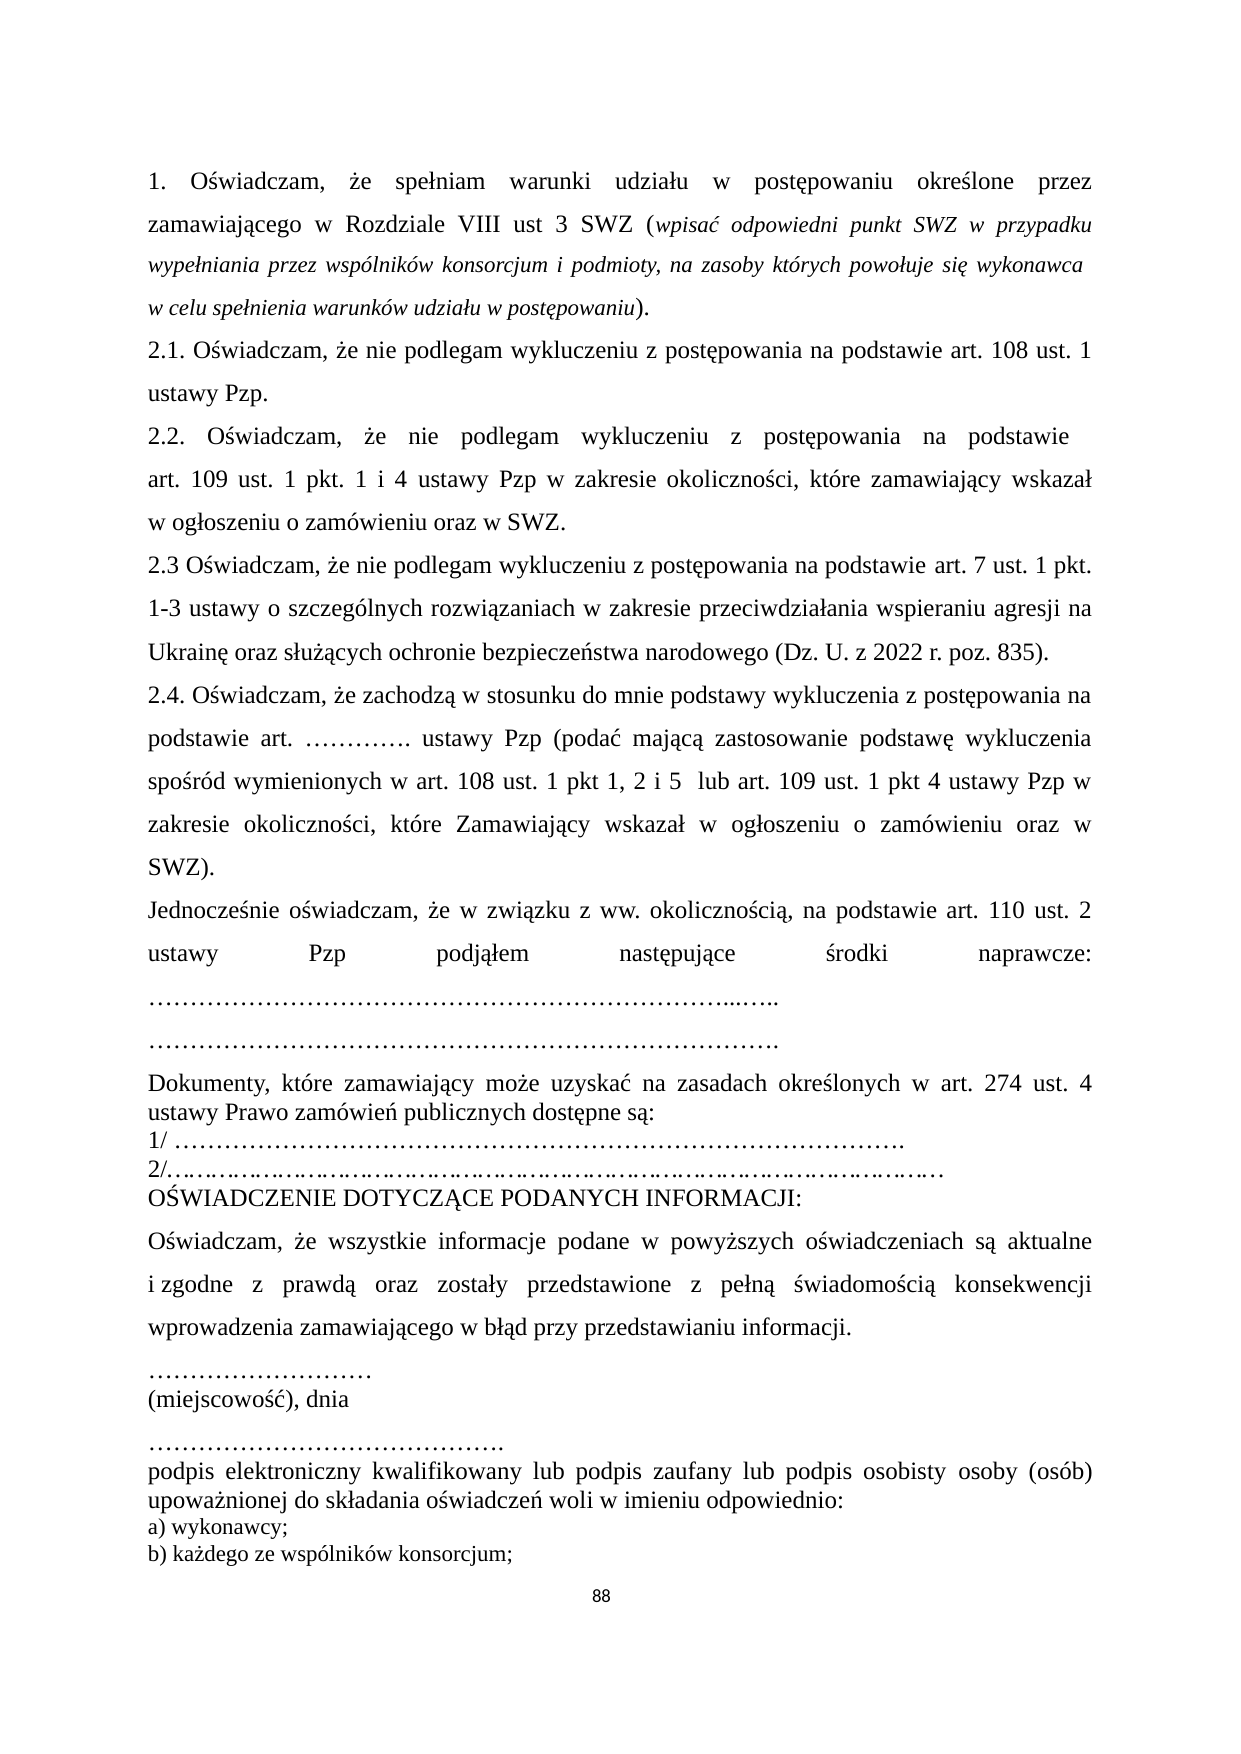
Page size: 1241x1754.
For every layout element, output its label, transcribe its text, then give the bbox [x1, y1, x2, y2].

text 2.4. Oświadczam, że zachodzą w stosunku do mnie podstawy wykluczenia z postępowania na podstawie art. …………. ustawy Pzp (podać mającą zastosowanie podstawę wykluczenia spośród wymienionych w art. 108 ust. 1 pkt 1, 2 i 5 lub art. 109 ust. 1 pkt 4 ustawy Pzp w zakresie okoliczności, które Zamawiający wskazał w ogłoszeniu o zamówieniu oraz w SWZ). [148, 680, 1093, 881]
text 2.1. Oświadczam, że nie podlegam wykluczeniu z postępowania na podstawie art. 108 ust. 1 ustawy Pzp. [148, 335, 1093, 407]
text Dokumenty, które zamawiający może uzyskać na zasadach określonych w art. 274 ust. 4 ustawy Prawo zamówień publicznych dostępne są: [148, 1068, 1093, 1125]
text Jednocześnie oświadczam, że w związku z ww. okolicznością, na podstawie art. 110 ust. 2 ustawy Pzp podjąłem następujące środki naprawcze: ……………………………………………………………...….. [148, 895, 1093, 1010]
text 2.2. Oświadczam, że nie podlegam wykluczeniu z postępowania na podstawie art. 109 ust. 1 pkt. 1 i 4 ustawy Pzp w zakresie okoliczności, które zamawiający wskazał w ogłoszeniu o zamówieniu oraz w SWZ. [148, 421, 1093, 536]
text OŚWIADCZENIE DOTYCZĄCE PODANYCH INFORMACJI: [148, 1183, 1093, 1212]
text (miejscowość), dnia [148, 1384, 1093, 1413]
text 2/…………………………………………………………………………………………… [148, 1154, 1093, 1183]
text Oświadczam, że wszystkie informacje podane w powyższych oświadczeniach są aktualne i zgodne z prawdą oraz zostały przedstawione z pełną świadomością konsekwencji wprowadzenia zamawiającego w błąd przy przedstawianiu informacji. [148, 1226, 1093, 1341]
text 1. Oświadczam, że spełniam warunki udziału w postępowaniu określone przez zamawiającego w Rozdziale VIII ust 3 SWZ (wpisać odpowiedni punkt SWZ w przypadku wypełniania przez wspólników konsorcjum i podmioty, na zasoby których powołuje się wykonawca w celu spełnienia warunków udziału w postępowaniu). [148, 166, 1093, 320]
text podpis elektroniczny kwalifikowany lub podpis zaufany lub podpis osobisty osoby (osób) upoważnionej do składania oświadczeń woli w imieniu odpowiednio: [148, 1456, 1093, 1513]
text 1/ ……………………………………………………………………………. [148, 1125, 1093, 1154]
text 2.3 Oświadczam, że nie podlegam wykluczeniu z postępowania na podstawie art. 7 ust. 1 pkt. 1-3 ustawy o szczególnych rozwiązaniach w zakresie przeciwdziałania wspieraniu agresji na Ukrainę oraz służących ochronie bezpieczeństwa narodowego (Dz. U. z 2022 r. poz. 835). [148, 550, 1093, 665]
text ……………………… [148, 1355, 1093, 1384]
text b) każdego ze wspólników konsorcjum; [148, 1540, 1093, 1566]
text ……………………………………. [148, 1427, 1093, 1456]
text …………………………………………………………………. [148, 1025, 1093, 1053]
text a) wykonawcy; [148, 1513, 1093, 1540]
